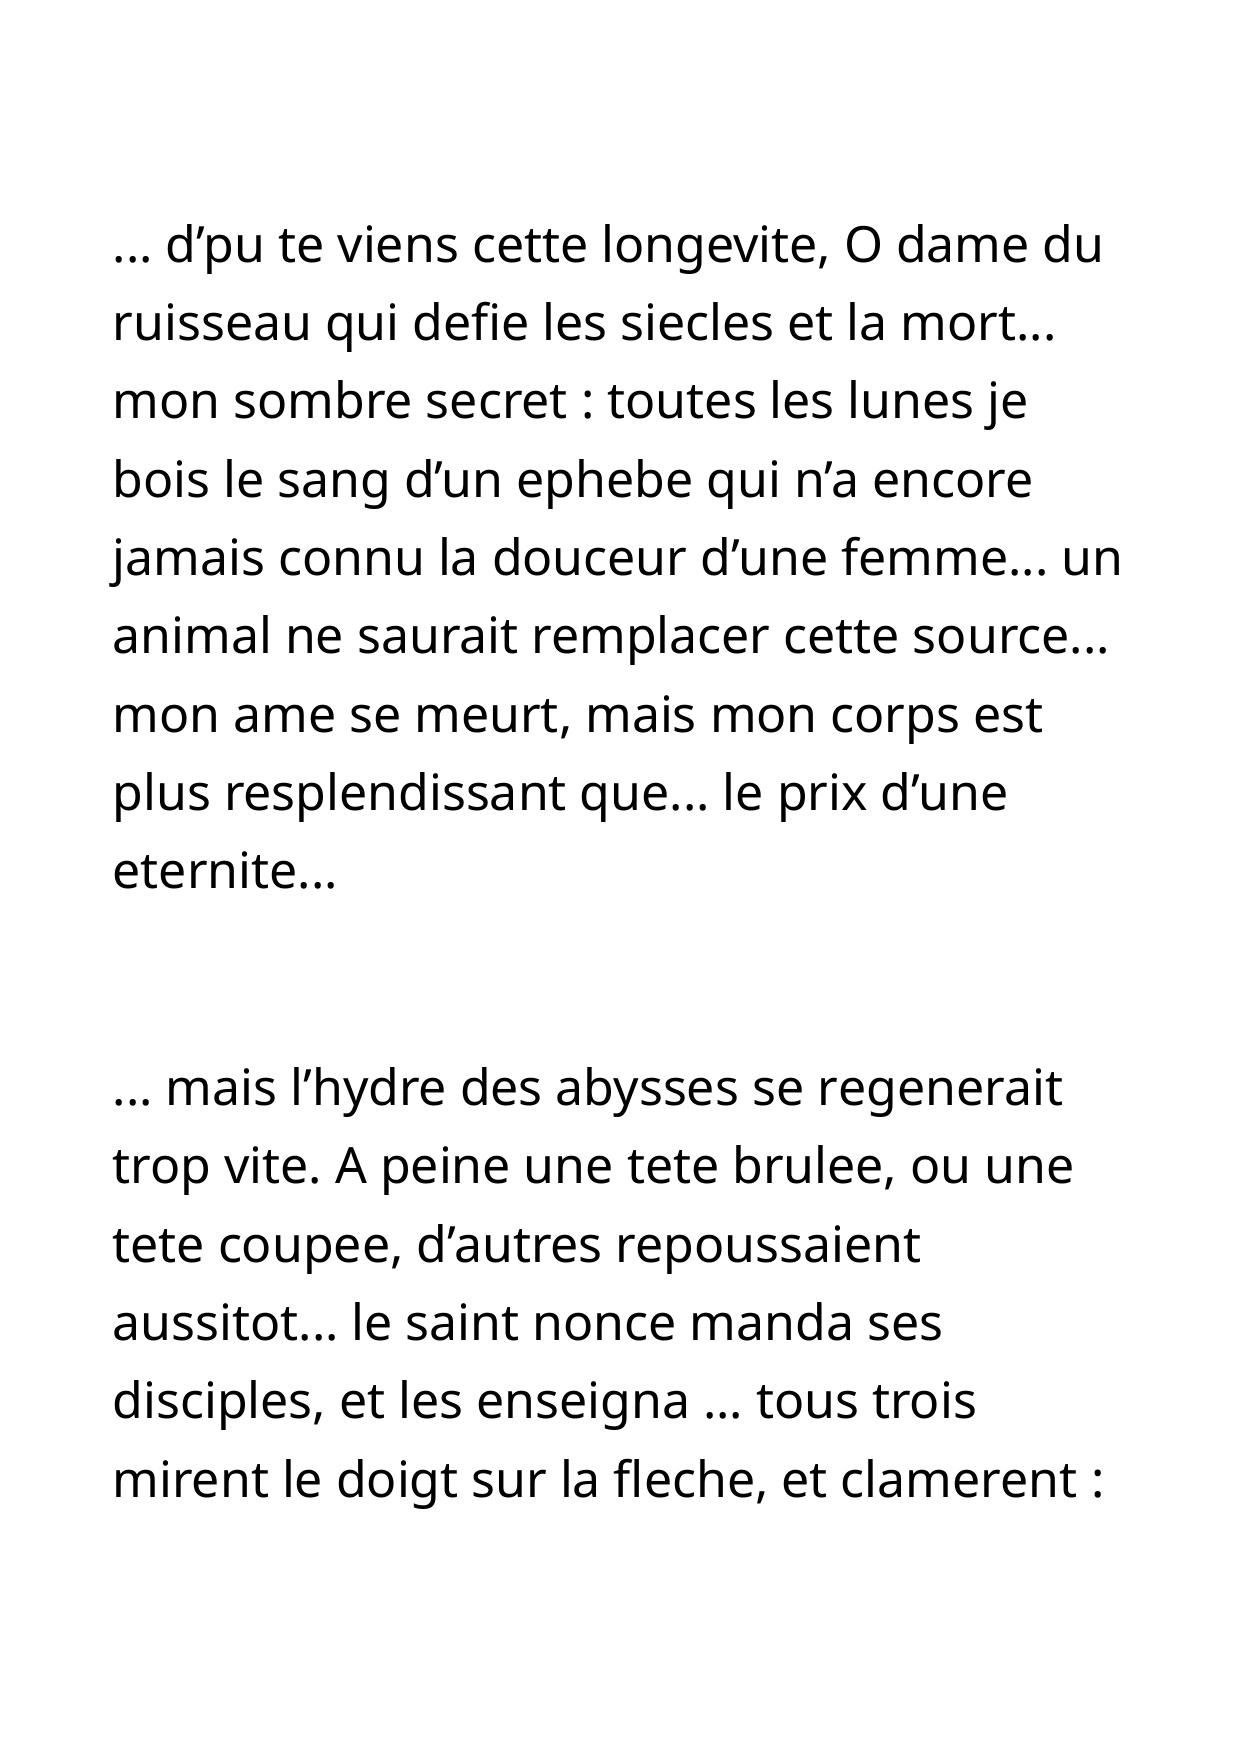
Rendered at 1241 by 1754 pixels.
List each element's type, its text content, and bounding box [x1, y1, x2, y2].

text ... d’pu te viens cette longevite, O dame du ruisseau qui defie les siecles et la mort... mon sombre secret : toutes les lunes je bois le sang d’un ephebe qui n’a encore jamais connu la douceur d’une femme... un animal ne saurait remplacer cette source... mon ame se meurt, mais mon corps est plus resplendissant que... le prix d’une eternite... [112, 209, 1128, 903]
text ... mais l’hydre des abysses se regenerait trop vite. A peine une tete brulee, ou une tete coupee, d’autres repoussaient aussitot... le saint nonce manda ses disciples, et les enseigna ... tous trois mirent le doigt sur la fleche, et clamerent : [112, 1052, 1128, 1512]
